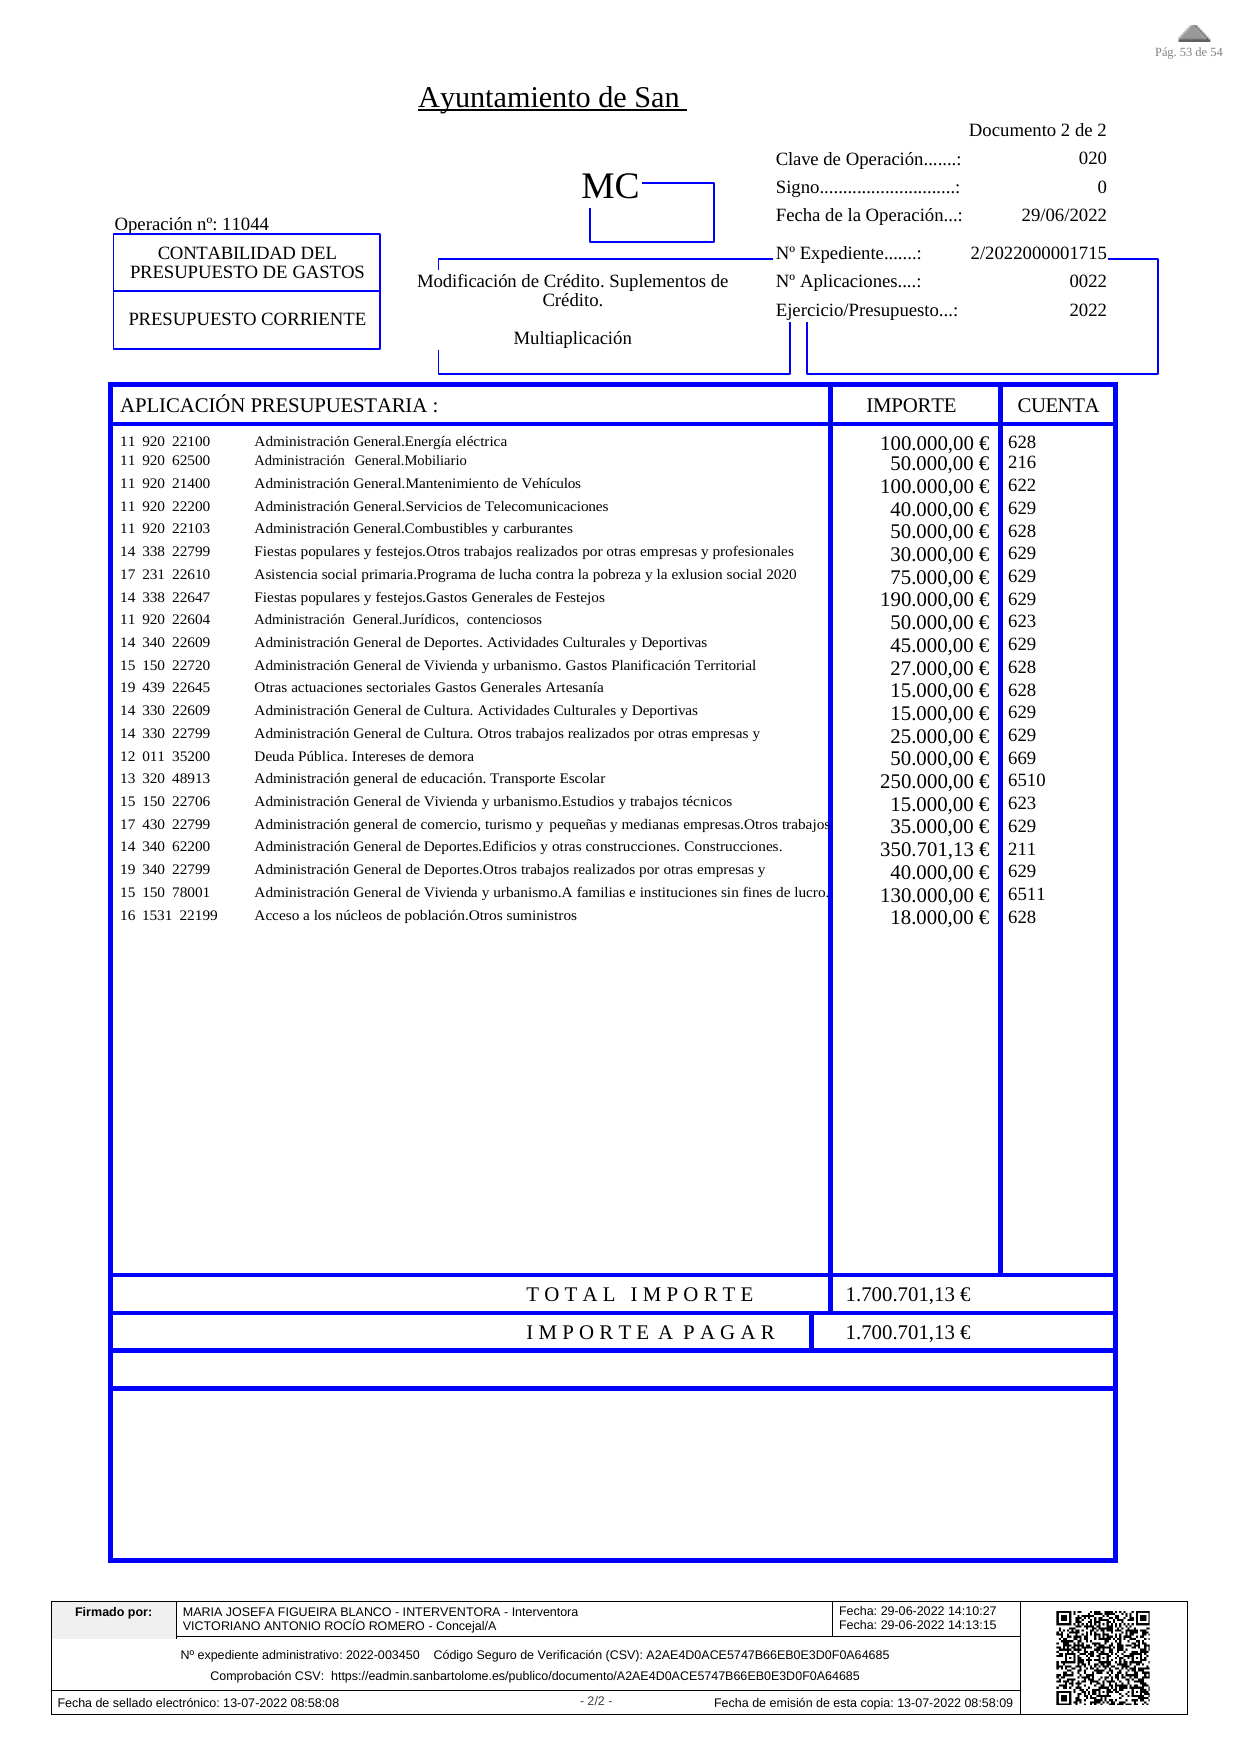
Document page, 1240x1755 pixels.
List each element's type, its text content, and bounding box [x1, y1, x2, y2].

table_cell Asistencia social primaria.Programa de lucha contra la pobreza y la exlusion social 2020 [237, 566, 828, 589]
table_cell 629 [1003, 589, 1113, 612]
table_cell [113, 1391, 1113, 1558]
table_cell 15 150 78001 [113, 884, 237, 907]
table_cell 629 [1003, 862, 1113, 884]
table_cell 130.000,00 € [833, 884, 998, 907]
table_cell 27.000,00 € [833, 657, 998, 680]
table_cell Fecha de sellado electrónico: 13-07-2022 08:58:08 - 2/2 - Fecha de emisión de esta copia: 13-07-2022 08:58:09 [52, 1691, 1020, 1714]
table_cell Administración General de Cultura. Otros trabajos realizados por otras empresas y [237, 725, 828, 748]
table_cell Administración General de Deportes.Otros trabajos realizados por otras empresas y [237, 862, 828, 884]
table_cell 50.000,00 € [833, 748, 998, 771]
table_header Firmado por: [52, 1602, 176, 1636]
table_header Fecha: 29-06-2022 14:10:27 Fecha: 29-06-2022 14:13:15 [833, 1602, 1020, 1636]
table_cell Administración General.Jurídicos, contenciosos [237, 612, 828, 634]
table_cell 1.700.701,13 € [833, 1277, 1113, 1311]
table_cell 50.000,00 € [833, 453, 998, 476]
table_header CUENTA [1003, 387, 1113, 422]
table_cell Fiestas populares y festejos.Otros trabajos realizados por otras empresas y profesionales [237, 544, 828, 566]
table_cell 350.701,13 € [833, 839, 998, 862]
table_cell I M P O R T E A P A G A R [113, 1315, 809, 1348]
table_cell Otras actuaciones sectoriales Gastos Generales Artesanía [237, 680, 828, 703]
table_cell Administración General de Vivienda y urbanismo.Estudios y trabajos técnicos [237, 794, 828, 816]
table_cell 628 [1003, 426, 1113, 453]
table_cell 45.000,00 € [833, 635, 998, 657]
table_cell 14 340 62200 [113, 839, 237, 862]
table_cell 623 [1003, 612, 1113, 634]
table_cell 628 [1003, 907, 1113, 1273]
table_cell 250.000,00 € [833, 771, 998, 793]
table_cell Administración General de Vivienda y urbanismo. Gastos Planificación Territorial [237, 657, 828, 680]
table_cell Fiestas populares y festejos.Gastos Generales de Festejos [237, 589, 828, 612]
table_cell Administración General.Mobiliario [237, 453, 828, 476]
table_cell 15.000,00 € [833, 680, 998, 703]
table_cell 11 920 22200 [113, 498, 237, 521]
table_cell 25.000,00 € [833, 725, 998, 748]
table_cell 628 [1003, 680, 1113, 703]
table_cell 15.000,00 € [833, 703, 998, 725]
table_cell 14 338 22799 [113, 544, 237, 566]
table_cell 1.700.701,13 € [814, 1315, 1113, 1348]
table_cell 100.000,00 € [833, 426, 998, 453]
picture [1056, 1611, 1150, 1705]
table_cell 13 320 48913 [113, 771, 237, 793]
table_cell Administración General de Deportes.Edificios y otras construcciones. Construcciones. [237, 839, 828, 862]
table_cell Administración General de Cultura. Actividades Culturales y Deportivas [237, 703, 828, 725]
table_cell 35.000,00 € [833, 816, 998, 839]
table_cell 6510 [1003, 771, 1113, 793]
table_cell 50.000,00 € [833, 612, 998, 634]
table_cell 15 150 22720 [113, 657, 237, 680]
table_cell Administración General de Vivienda y urbanismo.A familias e instituciones sin fines de lucro. [237, 884, 828, 907]
table_cell Administración General.Energía eléctrica [237, 426, 828, 453]
table_header [1021, 1602, 1187, 1714]
table_cell 15 150 22706 [113, 794, 237, 816]
table_cell Acceso a los núcleos de población.Otros suministros [237, 907, 828, 1273]
table_cell 11 920 62500 [113, 453, 237, 476]
table_cell 14 330 22609 [113, 703, 237, 725]
table_cell 30.000,00 € [833, 544, 998, 566]
table_cell Administración General.Servicios de Telecomunicaciones [237, 498, 828, 521]
table_cell 629 [1003, 635, 1113, 657]
table_cell 12 011 35200 [113, 748, 237, 771]
table_cell 40.000,00 € [833, 862, 998, 884]
table_cell 622 [1003, 476, 1113, 498]
table_cell 16 1531 22199 [113, 907, 237, 1273]
table_cell 11 920 22100 [113, 426, 237, 453]
table_cell 15.000,00 € [833, 794, 998, 816]
table_cell Deuda Pública. Intereses de demora [237, 748, 828, 771]
table_cell 190.000,00 € [833, 589, 998, 612]
table_cell 628 [1003, 657, 1113, 680]
table_cell 14 340 22609 [113, 635, 237, 657]
table_cell 629 [1003, 498, 1113, 521]
table_cell 14 338 22647 [113, 589, 237, 612]
table_cell Nº expediente administrativo: 2022-003450 Código Seguro de Verificación (CSV): A2AE4D0ACE5747B66EB0E3D0F0A64685 Comprobación CSV: https://eadmin.sanbartolome.es/publico/documento/A2AE4D0ACE5747B66EB0E3D0F0A64685 [52, 1637, 1020, 1690]
table_cell 18.000,00 € [833, 907, 998, 1273]
picture [1177, 25, 1211, 42]
table_cell [113, 1353, 1113, 1386]
table_cell 629 [1003, 725, 1113, 748]
table_cell 19 439 22645 [113, 680, 237, 703]
table_cell 623 [1003, 794, 1113, 816]
table_cell 50.000,00 € [833, 521, 998, 544]
table_cell 11 920 21400 [113, 476, 237, 498]
table_cell Administración General.Mantenimiento de Vehículos [237, 476, 828, 498]
table_cell 100.000,00 € [833, 476, 998, 498]
table_cell 11 920 22604 [113, 612, 237, 634]
table_cell T O T A L I M P O R T E [113, 1277, 828, 1311]
table_cell 75.000,00 € [833, 566, 998, 589]
table_cell Administración General de Deportes. Actividades Culturales y Deportivas [237, 635, 828, 657]
table_cell 17 231 22610 [113, 566, 237, 589]
table_header MARIA JOSEFA FIGUEIRA BLANCO - INTERVENTORA - Interventora VICTORIANO ANTONIO ROCÍO ROMERO - Concejal/A [177, 1602, 832, 1636]
table_cell 6511 [1003, 884, 1113, 907]
table_cell 669 [1003, 748, 1113, 771]
table_cell 629 [1003, 816, 1113, 839]
table_header APLICACIÓN PRESUPUESTARIA : [113, 387, 828, 422]
table_cell 211 [1003, 839, 1113, 862]
table_cell 629 [1003, 544, 1113, 566]
table_cell Administración general de educación. Transporte Escolar [237, 771, 828, 793]
table_cell 40.000,00 € [833, 498, 998, 521]
table_cell 629 [1003, 703, 1113, 725]
table_cell 17 430 22799 [113, 816, 237, 839]
table_cell Administración General.Combustibles y carburantes [237, 521, 828, 544]
table_cell 11 920 22103 [113, 521, 237, 544]
table_cell 216 [1003, 453, 1113, 476]
table_cell Administración general de comercio, turismo y pequeñas y medianas empresas.Otros trabajos [237, 816, 828, 839]
table_cell 628 [1003, 521, 1113, 544]
table_header IMPORTE [833, 387, 998, 422]
table_cell 629 [1003, 566, 1113, 589]
table_cell 14 330 22799 [113, 725, 237, 748]
table_cell 19 340 22799 [113, 862, 237, 884]
